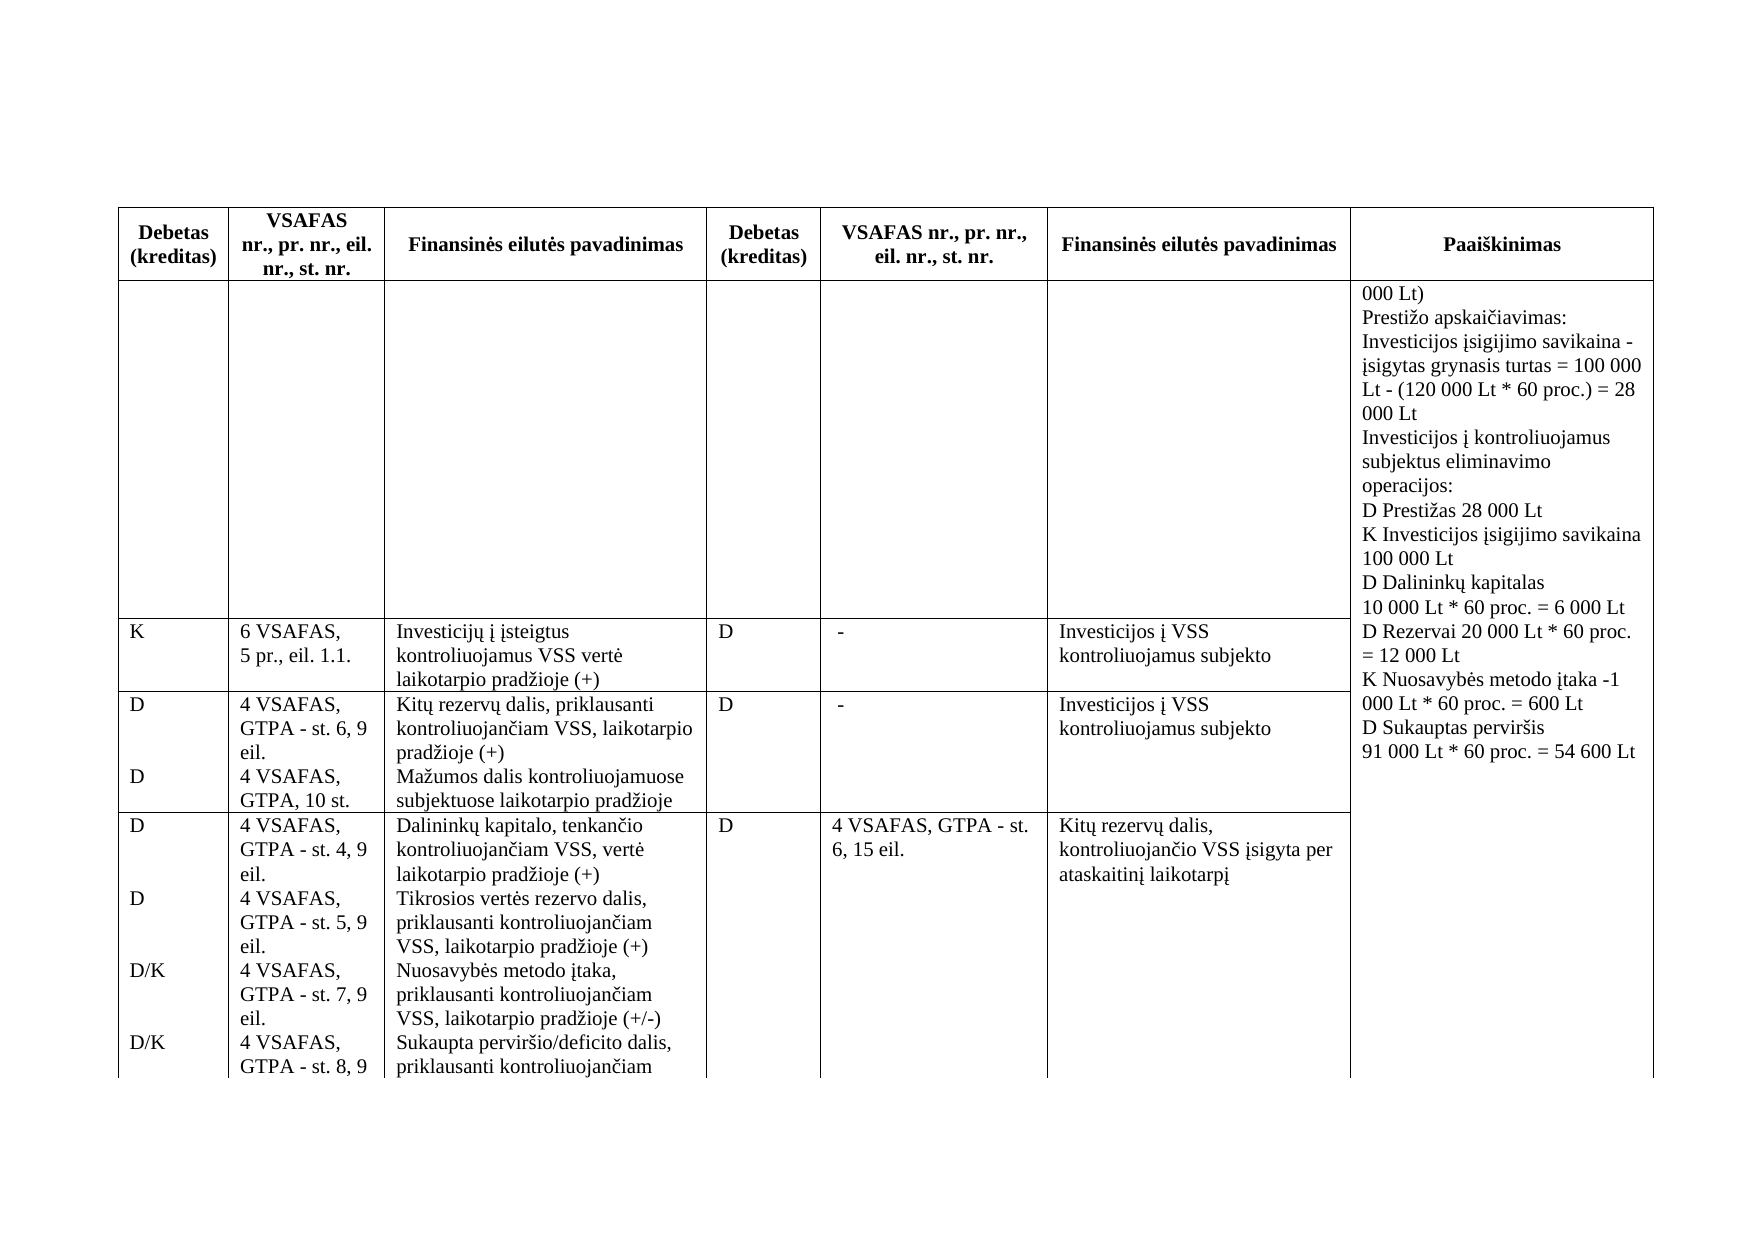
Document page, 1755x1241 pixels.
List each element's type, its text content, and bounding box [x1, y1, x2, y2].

table_cell 000 Lt) Prestižo apskaičiavimas: Investicijos įsigijimo savikaina - įsigytas grynasis turtas = 100 000 Lt - (120 000 Lt * 60 proc.) = 28 000 Lt Investicijos į kontroliuojamus subjektus eliminavimo operacijos: D Prestižas 28 000 Lt K Investicijos įsigijimo savikaina 100 000 Lt D Dalininkų kapitalas [1351, 281, 1653, 594]
table_cell [821, 1030, 1047, 1078]
table_cell D [707, 619, 820, 691]
table_header Debetas (kreditas) [119, 208, 228, 280]
table_cell [821, 886, 1047, 958]
table_cell D [119, 813, 228, 886]
table_header Paaiškinimas [1351, 208, 1653, 280]
table_cell [821, 958, 1047, 1030]
table_cell [385, 281, 706, 618]
table_cell Mažumos dalis kontroliuojamuose subjektuose laikotarpio pradžioje [385, 764, 706, 812]
table_cell Investicijos į VSS kontroliuojamus subjekto [1048, 619, 1350, 691]
table_cell - [821, 619, 1047, 691]
table_header VSAFAS nr., pr. nr., eil. nr., st. nr. [821, 208, 1047, 280]
table_cell Investicijų į įsteigtus kontroliuojamus VSS vertė laikotarpio pradžioje (+) [385, 619, 706, 691]
table_cell D/K [119, 958, 228, 1030]
table_cell - [821, 692, 1047, 764]
table_cell [707, 1030, 820, 1078]
table_cell Kitų rezervų dalis, kontroliuojančio VSS įsigyta per ataskaitinį laikotarpį [1048, 813, 1350, 886]
table_cell 4 VSAFAS, GTPA, 10 st. [229, 764, 384, 812]
table_cell [821, 764, 1047, 812]
table_cell [1048, 1030, 1350, 1078]
table_header Finansinės eilutės pavadinimas [385, 208, 706, 280]
table_cell 4 VSAFAS, GTPA - st. 4, 9 eil. [229, 813, 384, 886]
table_cell [707, 958, 820, 1030]
table_cell D [119, 692, 228, 764]
table_header Finansinės eilutės pavadinimas [1048, 208, 1350, 280]
table_cell 4 VSAFAS, GTPA - st. 7, 9 eil. [229, 958, 384, 1030]
table_cell [1048, 281, 1350, 618]
table_cell Kitų rezervų dalis, priklausanti kontroliuojančiam VSS, laikotarpio pradžioje (+) [385, 692, 706, 764]
table_cell K [119, 619, 228, 691]
table_cell D [707, 692, 820, 764]
table_header Debetas (kreditas) [707, 208, 820, 280]
table_cell 4 VSAFAS, GTPA - st. 5, 9 eil. [229, 886, 384, 958]
table_cell Sukaupta perviršio/deficito dalis, priklausanti kontroliuojančiam [385, 1030, 706, 1078]
table_cell 10 000 Lt * 60 proc. = 6 000 Lt D Rezervai 20 000 Lt * 60 proc. = 12 000 Lt K Nuosavybės metodo įtaka -1 000 Lt * 60 proc. = 600 Lt D Sukauptas perviršis 91 000 Lt * 60 proc. = 54 600 Lt [1351, 594, 1653, 1078]
table_cell 4 VSAFAS, GTPA - st. 6, 9 eil. [229, 692, 384, 764]
table_cell - [821, 281, 1047, 618]
table_cell [707, 281, 820, 618]
table_cell Investicijos į VSS kontroliuojamus subjekto [1048, 692, 1350, 764]
table_cell [707, 886, 820, 958]
table_cell 6 VSAFAS, 5 pr., eil. 1.1. [229, 619, 384, 691]
table_cell [707, 764, 820, 812]
table_cell D/K [119, 1030, 228, 1078]
table_cell D [707, 813, 820, 886]
table_cell D [119, 886, 228, 958]
table_cell [1048, 764, 1350, 812]
table_cell [119, 281, 228, 618]
table_cell Tikrosios vertės rezervo dalis, priklausanti kontroliuojančiam VSS, laikotarpio pradžioje (+) [385, 886, 706, 958]
table_cell Nuosavybės metodo įtaka, priklausanti kontroliuojančiam VSS, laikotarpio pradžioje (+/-) [385, 958, 706, 1030]
table_cell [1048, 958, 1350, 1030]
table_header VSAFAS nr., pr. nr., eil. nr., st. nr. [229, 208, 384, 280]
table_cell [1048, 886, 1350, 958]
table_cell D [119, 764, 228, 812]
table_cell Dalininkų kapitalo, tenkančio kontroliuojančiam VSS, vertė laikotarpio pradžioje (+) [385, 813, 706, 886]
table_cell 4 VSAFAS, GTPA - st. 8, 9 [229, 1030, 384, 1078]
table_cell 4 VSAFAS, GTPA - st. 6, 15 eil. [821, 813, 1047, 886]
table_cell [229, 281, 384, 618]
